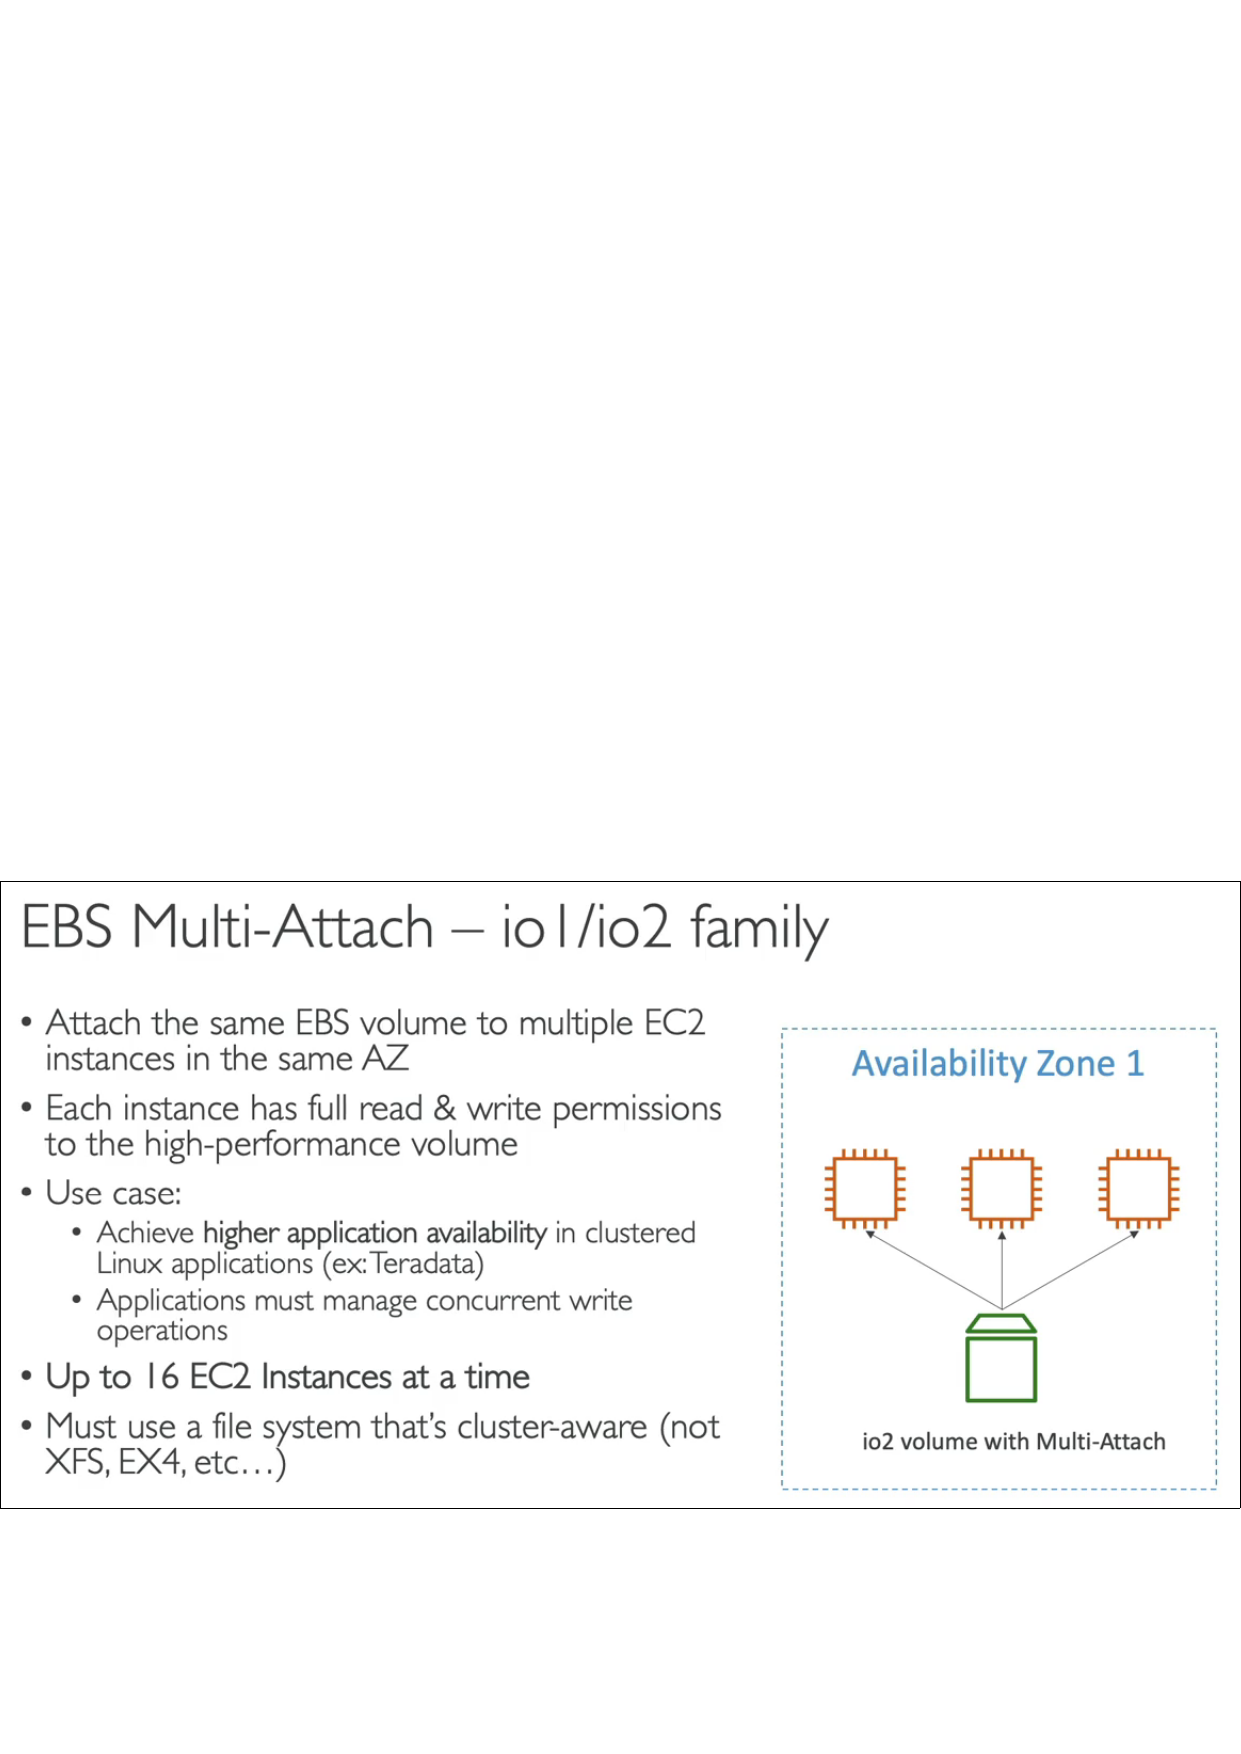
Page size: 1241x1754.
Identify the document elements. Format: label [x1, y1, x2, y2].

picture [3, 884, 1238, 1506]
